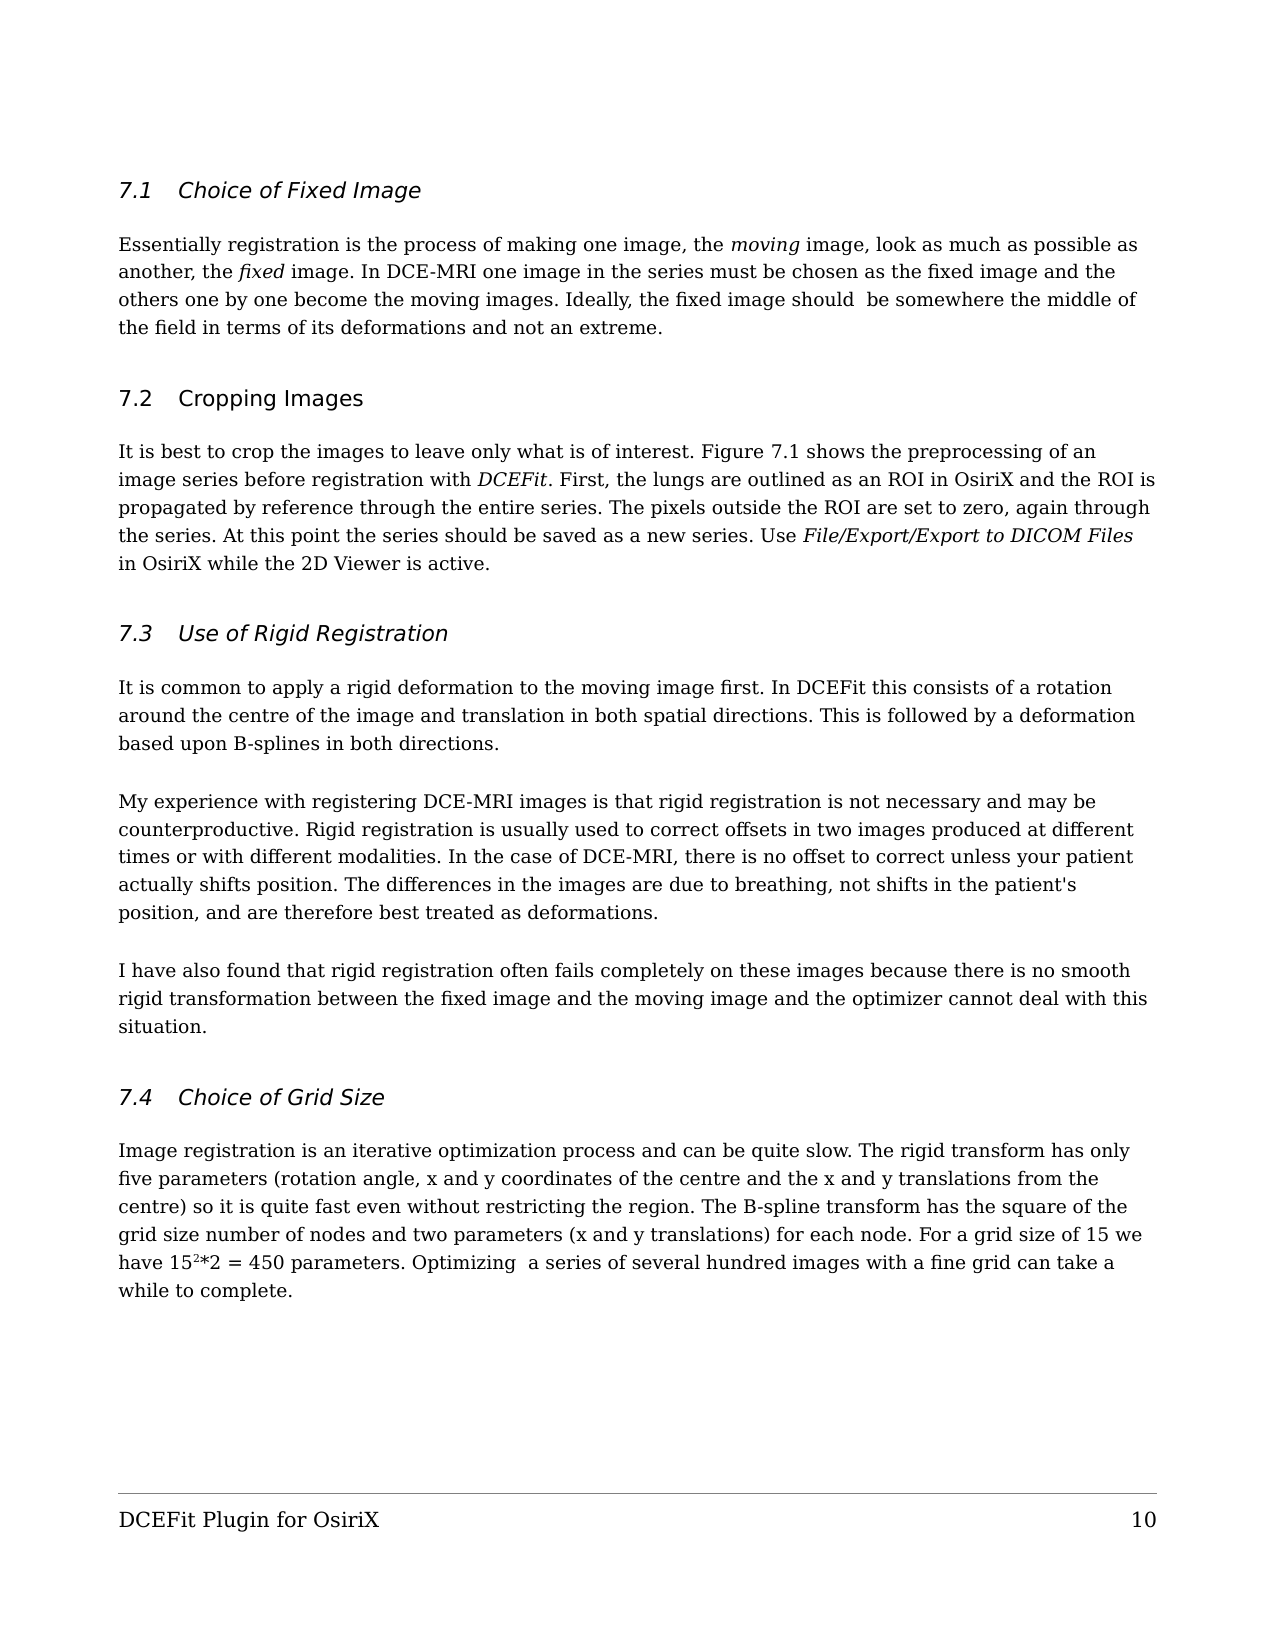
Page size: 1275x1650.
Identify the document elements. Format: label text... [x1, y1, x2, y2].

subtitle Choice of Grid Size [118, 1084, 1157, 1110]
text Essentially registration is the process of making one image, the moving image, look as much as possible as another, the fixed image. In DCE-MRI one image in the series must be chosen as the fixed image and the others one by one become the moving images. Ideally, the fixed image should be somewhere the middle of the field in terms of its deformations and not an extreme. [118, 234, 1157, 339]
subtitle Use of Rigid Registration [118, 621, 1157, 647]
subtitle Cropping Images [118, 386, 1157, 411]
subtitle Choice of Fixed Image [118, 178, 1157, 204]
text It is best to crop the images to leave only what is of interest. Figure 7.1 shows the preprocessing of an image series before registration with DCEFit. First, the lungs are outlined as an ROI in OsiriX and the ROI is propagated by reference through the entire series. The pixels outside the ROI are set to zero, again through the series. At this point the series should be saved as a new series. Use File/Export/Export to DICOM Files in OsiriX while the 2D Viewer is active. [118, 441, 1157, 575]
text Image registration is an iterative optimization process and can be quite slow. The rigid transform has only five parameters (rotation angle, x and y coordinates of the centre and the x and y translations from the centre) so it is quite fast even without restricting the region. The B-spline transform has the square of the grid size number of nodes and two parameters (x and y translations) for each node. For a grid size of 15 we have 152*2 = 450 parameters. Optimizing a series of several hundred images with a fine grid can take a while to complete. [118, 1140, 1157, 1302]
text I have also found that rigid registration often fails completely on these images because there is no smooth rigid transformation between the fixed image and the moving image and the optimizer cannot deal with this situation. [118, 960, 1157, 1038]
text It is common to apply a rigid deformation to the moving image first. In DCEFit this consists of a rotation around the centre of the image and translation in both spatial directions. This is followed by a deformation based upon B-splines in both directions. [118, 677, 1157, 755]
text My experience with registering DCE-MRI images is that rigid registration is not necessary and may be counterproductive. Rigid registration is usually used to correct offsets in two images produced at different times or with different modalities. In the case of DCE-MRI, there is no offset to correct unless your patient actually shifts position. The differences in the images are due to breathing, not shifts in the patient's position, and are therefore best treated as deformations. [118, 791, 1157, 924]
